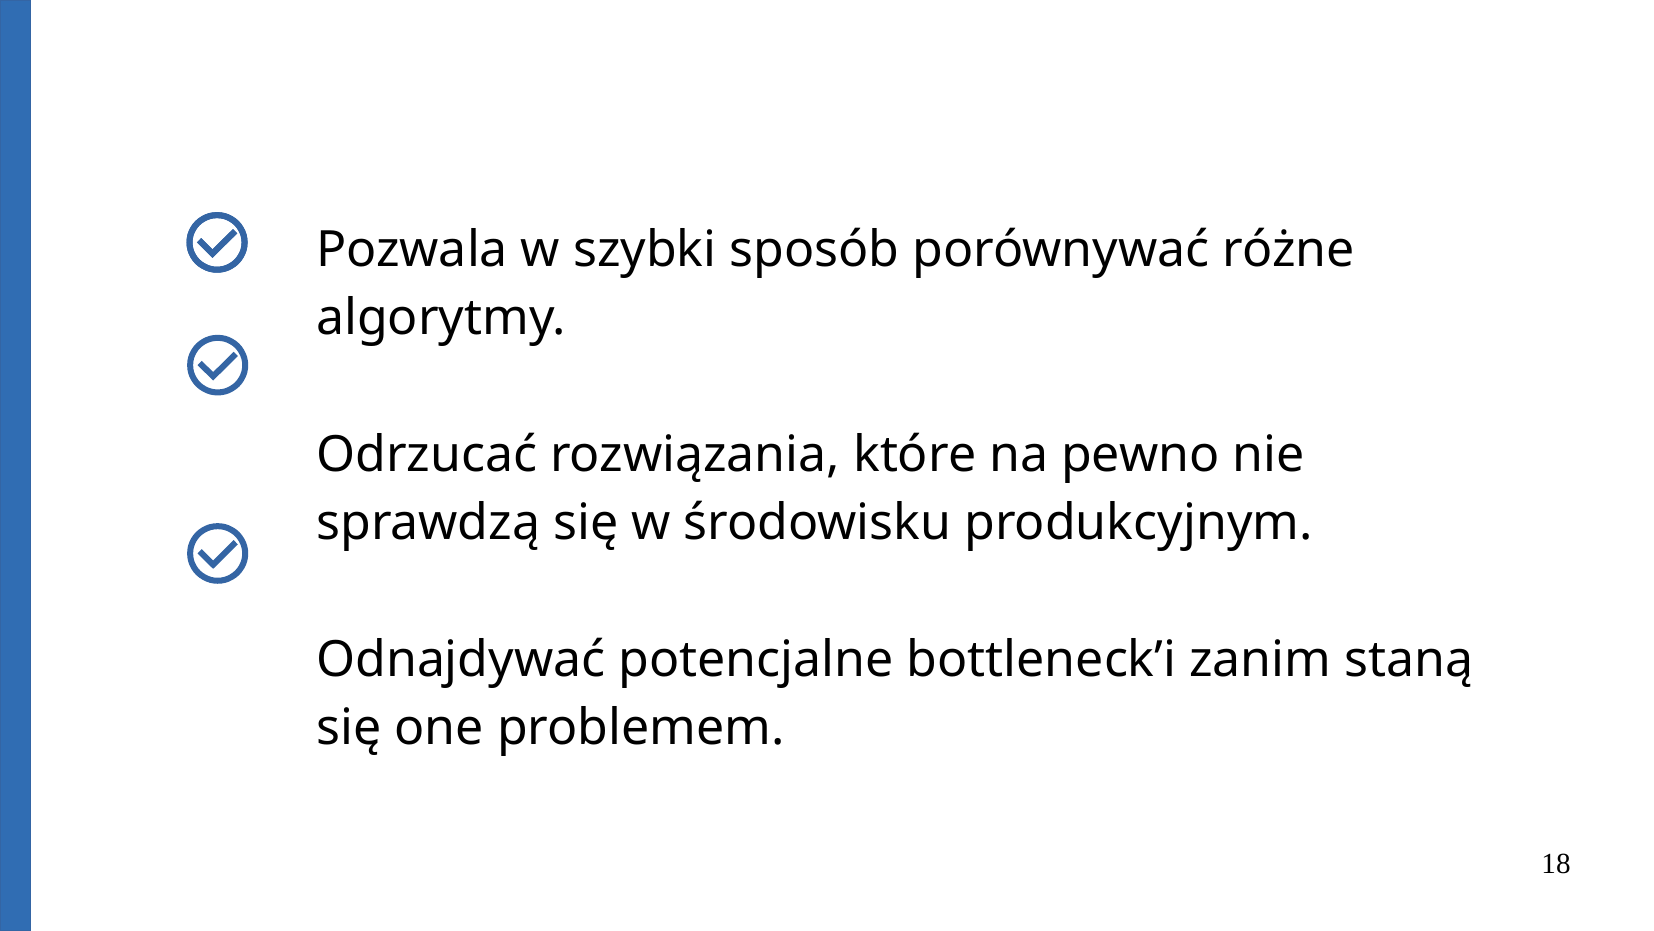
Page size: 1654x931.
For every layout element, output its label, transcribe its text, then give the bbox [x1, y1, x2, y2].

text_box Pozwala w szybki sposób porównywać różne algorytmy. Odrzucać rozwiązania, które na pewno nie sprawdzą się w środowisku produkcyjnym. Odnajdywać potencjalne bottleneck’i zanim staną się one problemem. [301, 205, 1494, 725]
text_box [0, 0, 31, 931]
